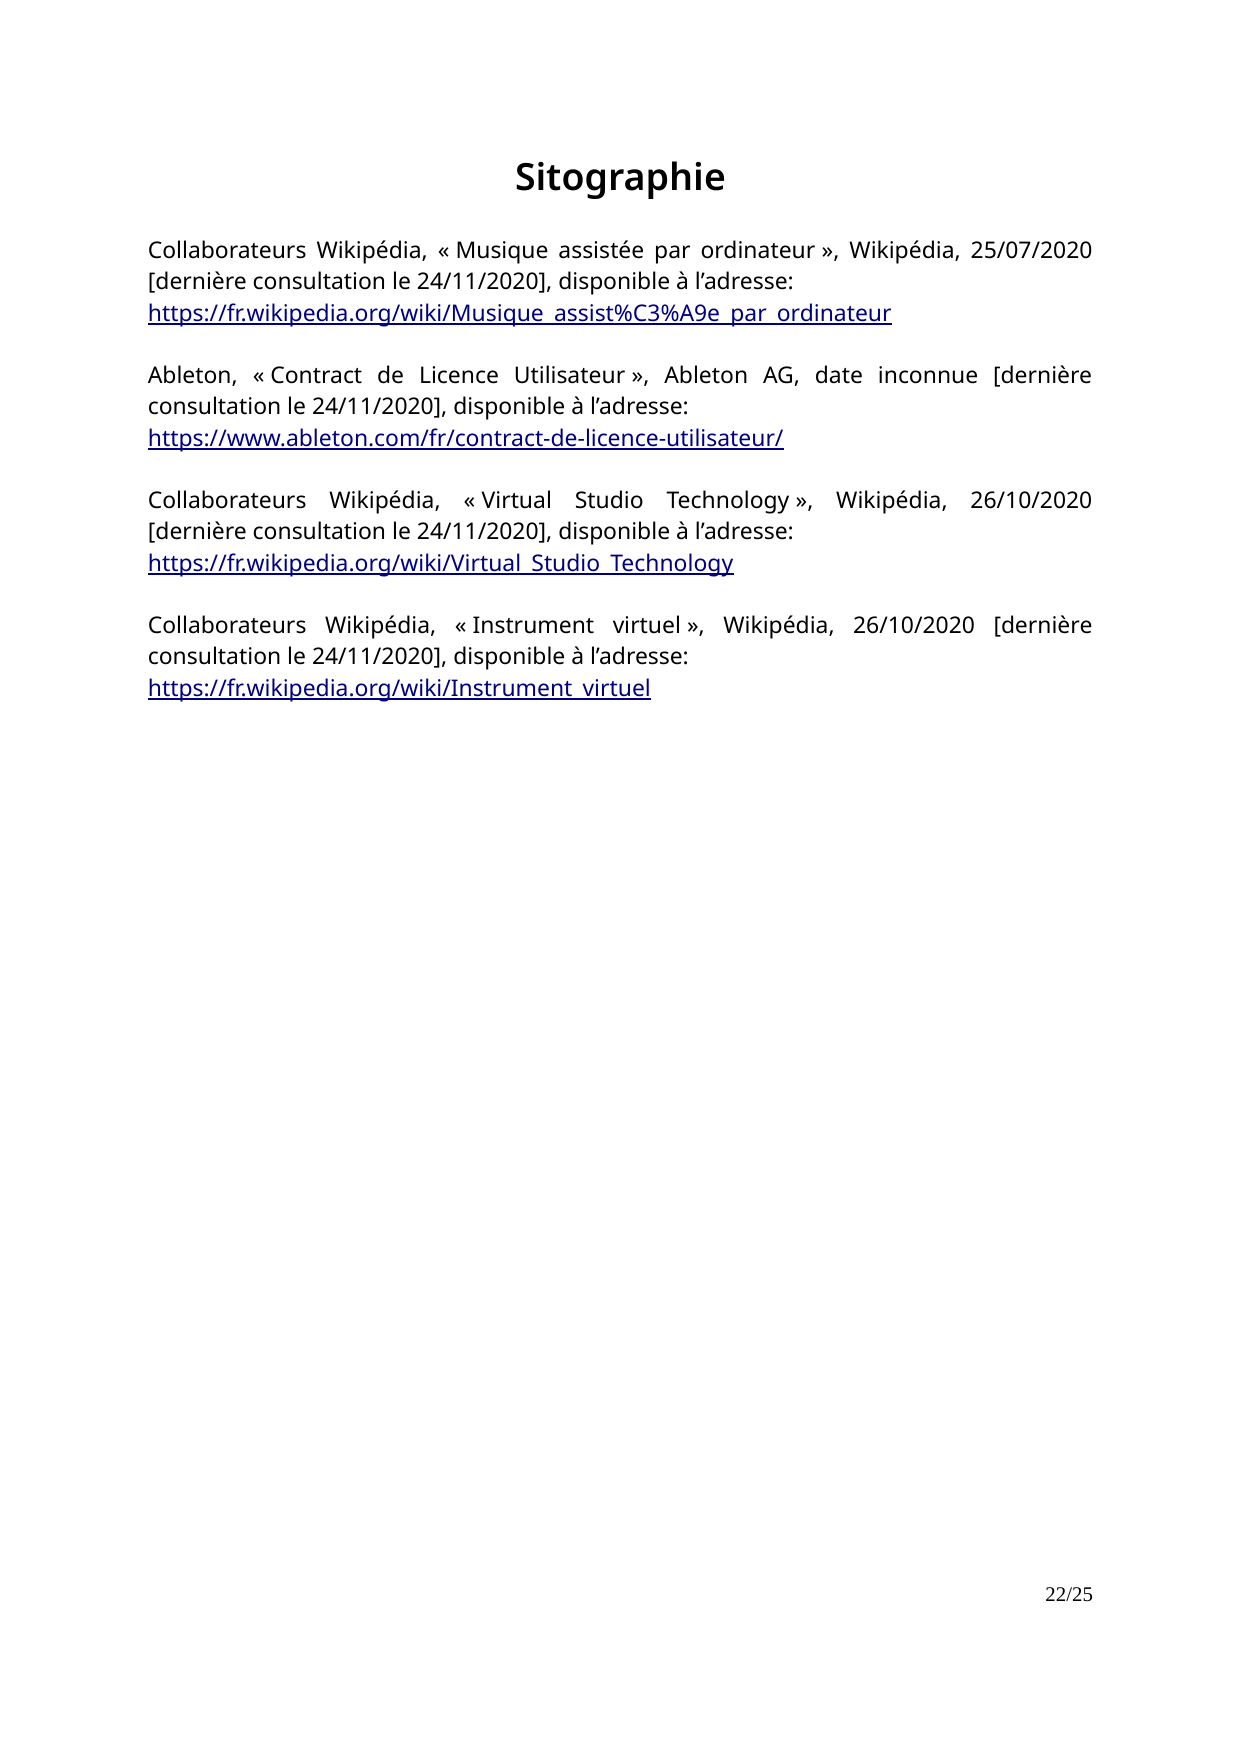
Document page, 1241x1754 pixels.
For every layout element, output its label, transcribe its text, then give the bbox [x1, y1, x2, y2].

text Collaborateurs Wikipédia, « Virtual Studio Technology », Wikipédia, 26/10/2020 [dernière consultation le 24/11/2020], disponible à l’adresse: https://fr.wikipedia.org/wiki/Virtual_Studio_Technology [148, 484, 1093, 578]
text Ableton, « Contract de Licence Utilisateur », Ableton AG, date inconnue [dernière consultation le 24/11/2020], disponible à l’adresse: https://www.ableton.com/fr/contract-de-licence-utilisateur/ [148, 359, 1093, 453]
subtitle Sitographie [148, 148, 1093, 204]
text Collaborateurs Wikipédia, « Instrument virtuel », Wikipédia, 26/10/2020 [dernière consultation le 24/11/2020], disponible à l’adresse: https://fr.wikipedia.org/wiki/Instrument_virtuel [148, 609, 1093, 703]
text Collaborateurs Wikipédia, « Musique assistée par ordinateur », Wikipédia, 25/07/2020 [dernière consultation le 24/11/2020], disponible à l’adresse: https://fr.wikipedia.org/wiki/Musique_assist%C3%A9e_par_ordinateur [148, 234, 1093, 328]
